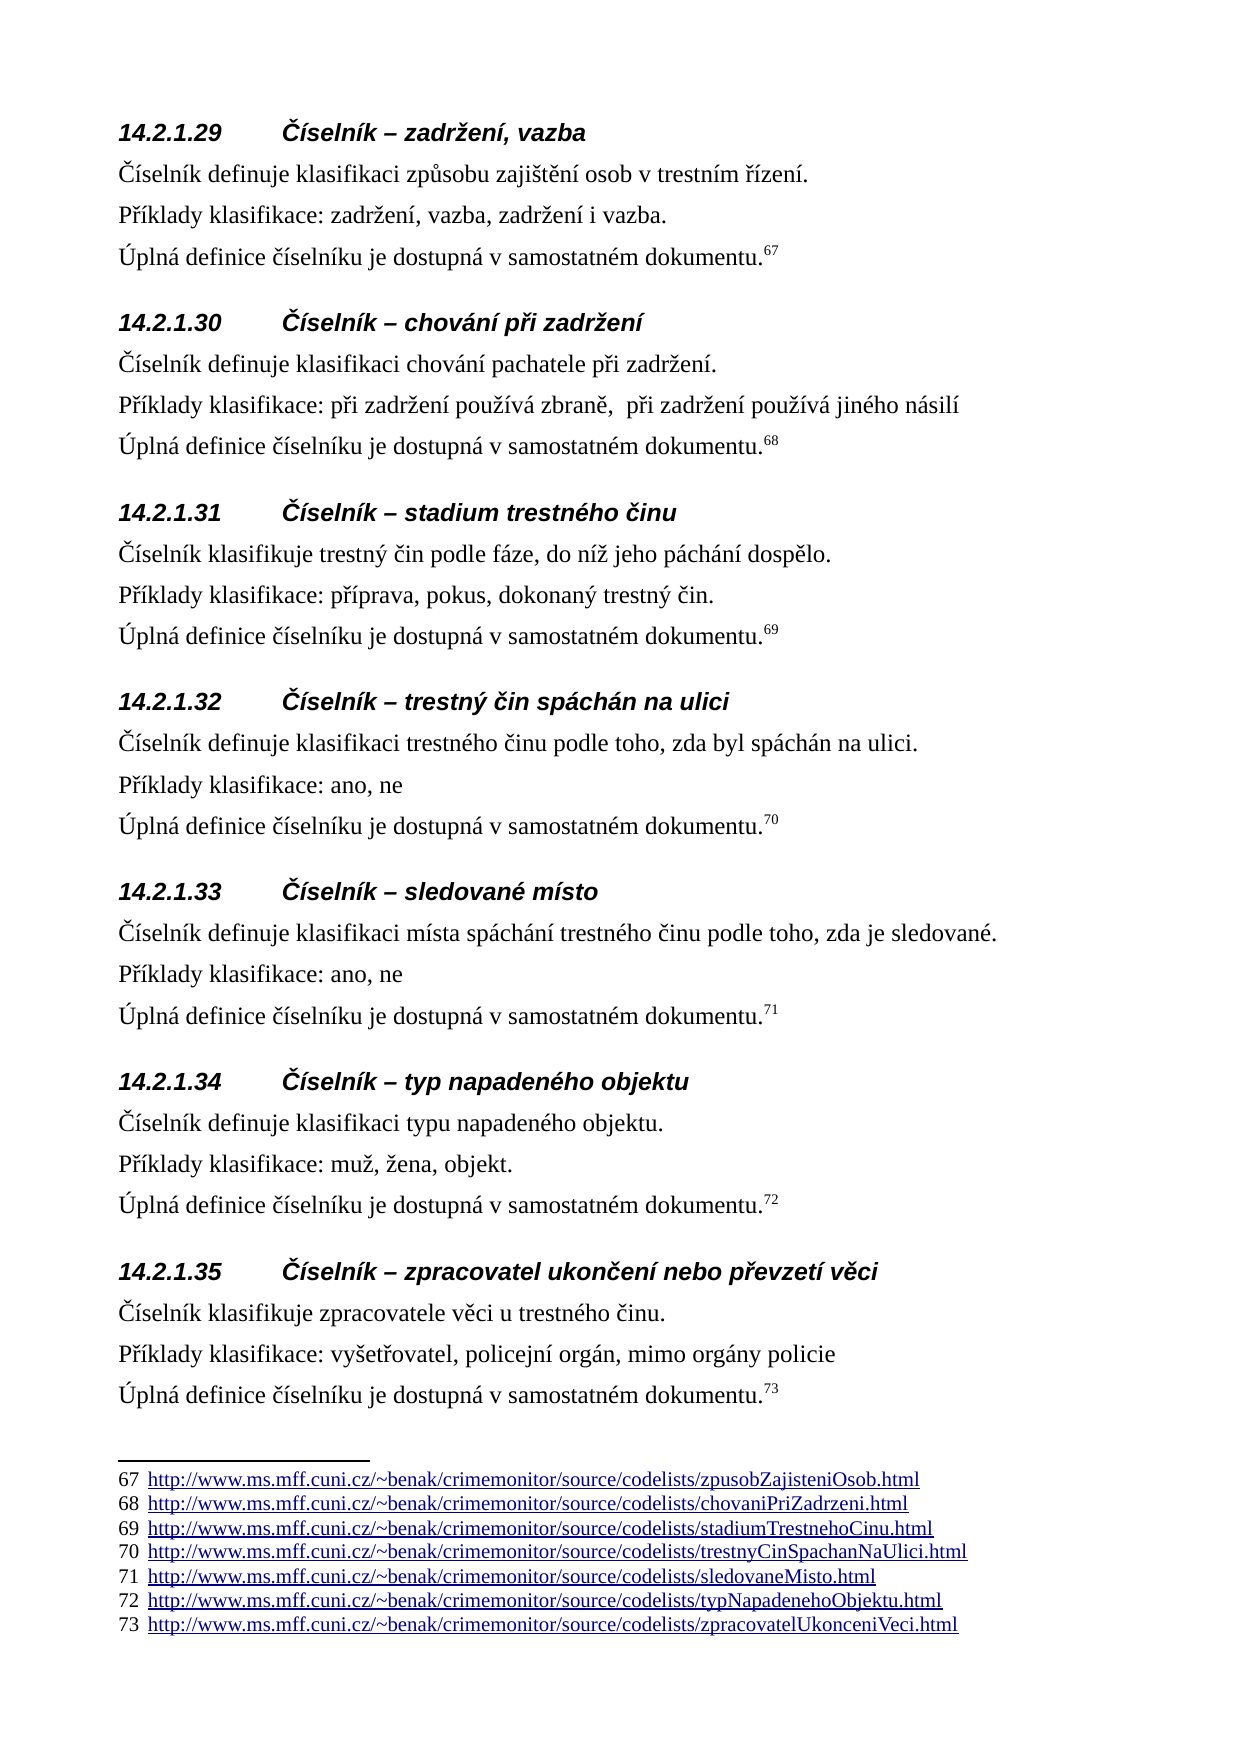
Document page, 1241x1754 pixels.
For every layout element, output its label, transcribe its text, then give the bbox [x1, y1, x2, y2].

text http://www.ms.mff.cuni.cz/~benak/crimemonitor/source/codelists/sledovaneMisto.html [118, 1563, 1122, 1588]
text Úplná definice číselníku je dostupná v samostatném dokumentu. [118, 242, 1122, 270]
text http://www.ms.mff.cuni.cz/~benak/crimemonitor/source/codelists/typNapadenehoObjektu.html [118, 1588, 1122, 1612]
text Příklady klasifikace: ano, ne [118, 770, 1122, 798]
text Číselník definuje klasifikaci typu napadeného objektu. [118, 1108, 1122, 1137]
text http://www.ms.mff.cuni.cz/~benak/crimemonitor/source/codelists/zpusobZajisteniOsob.html [118, 1467, 1122, 1491]
subtitle Číselník – trestný čin spáchán na ulici [118, 687, 1122, 716]
text http://www.ms.mff.cuni.cz/~benak/crimemonitor/source/codelists/chovaniPriZadrzeni.html [118, 1491, 1122, 1515]
text Úplná definice číselníku je dostupná v samostatném dokumentu. [118, 1001, 1122, 1029]
text Příklady klasifikace: vyšetřovatel, policejní orgán, mimo orgány policie [118, 1339, 1122, 1368]
text Příklady klasifikace: zadržení, vazba, zadržení i vazba. [118, 200, 1122, 229]
text Úplná definice číselníku je dostupná v samostatném dokumentu. [118, 811, 1122, 840]
text Číselník definuje klasifikaci místa spáchání trestného činu podle toho, zda je sledované. [118, 918, 1122, 947]
text Úplná definice číselníku je dostupná v samostatném dokumentu. [118, 1380, 1122, 1409]
text Příklady klasifikace: muž, žena, objekt. [118, 1149, 1122, 1178]
text Číselník klasifikuje trestný čin podle fáze, do níž jeho páchání dospělo. [118, 539, 1122, 567]
text Úplná definice číselníku je dostupná v samostatném dokumentu. [118, 1191, 1122, 1219]
subtitle Číselník – sledované místo [118, 877, 1122, 906]
text Číselník definuje klasifikaci trestného činu podle toho, zda byl spáchán na ulici. [118, 728, 1122, 757]
text Číselník klasifikuje zpracovatele věci u trestného činu. [118, 1298, 1122, 1327]
text Číselník definuje klasifikaci způsobu zajištění osob v trestním řízení. [118, 159, 1122, 188]
text Úplná definice číselníku je dostupná v samostatném dokumentu. [118, 431, 1122, 460]
text Příklady klasifikace: ano, ne [118, 959, 1122, 988]
text Příklady klasifikace: při zadržení používá zbraně, při zadržení používá jiného násilí [118, 390, 1122, 419]
text Číselník definuje klasifikaci chování pachatele při zadržení. [118, 349, 1122, 378]
text Příklady klasifikace: příprava, pokus, dokonaný trestný čin. [118, 580, 1122, 609]
text http://www.ms.mff.cuni.cz/~benak/crimemonitor/source/codelists/stadiumTrestnehoCinu.html [118, 1515, 1122, 1539]
subtitle Číselník – chování při zadržení [118, 308, 1122, 336]
subtitle Číselník – typ napadeného objektu [118, 1067, 1122, 1096]
text http://www.ms.mff.cuni.cz/~benak/crimemonitor/source/codelists/zpracovatelUkonceniVeci.html [118, 1612, 1122, 1636]
subtitle Číselník – stadium trestného činu [118, 498, 1122, 526]
subtitle Číselník – zadržení, vazba [118, 118, 1122, 147]
text http://www.ms.mff.cuni.cz/~benak/crimemonitor/source/codelists/trestnyCinSpachanNaUlici.html [118, 1539, 1122, 1563]
text Úplná definice číselníku je dostupná v samostatném dokumentu. [118, 621, 1122, 650]
subtitle Číselník – zpracovatel ukončení nebo převzetí věci [118, 1257, 1122, 1285]
